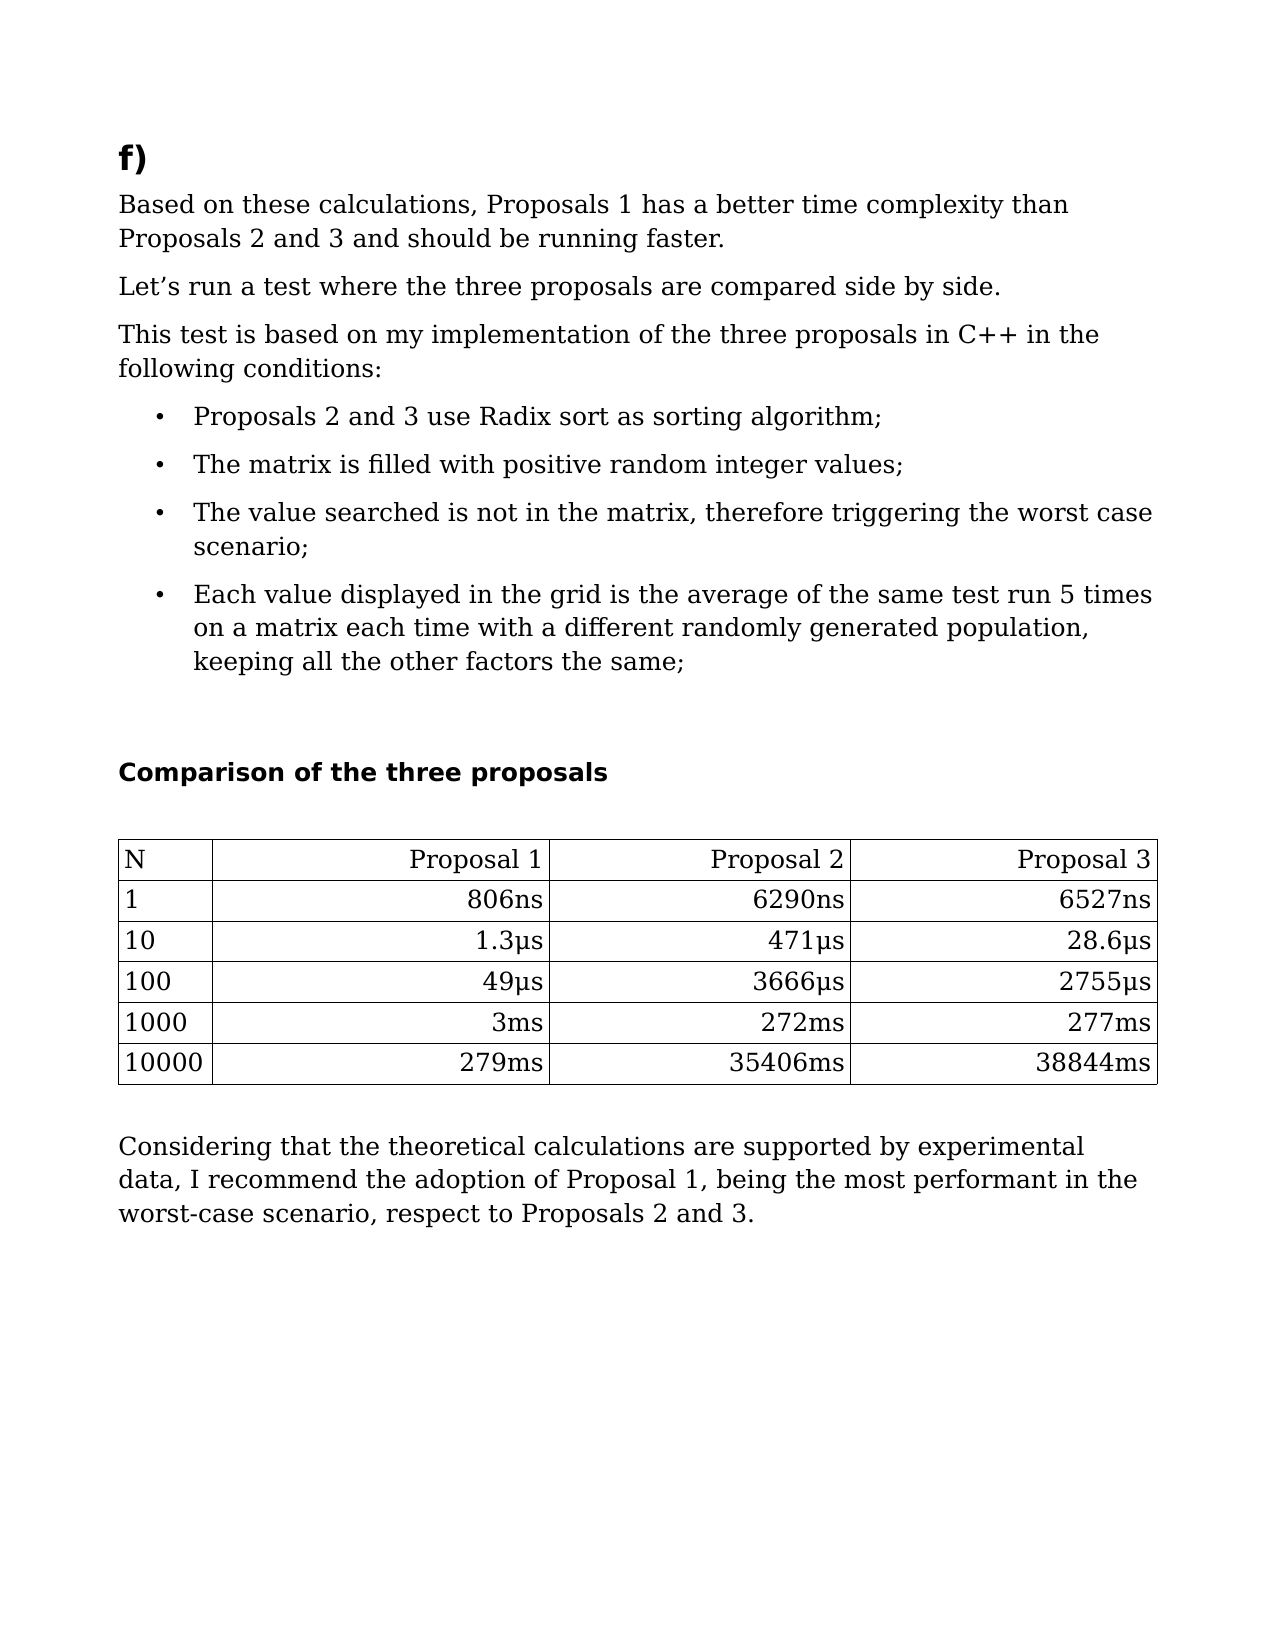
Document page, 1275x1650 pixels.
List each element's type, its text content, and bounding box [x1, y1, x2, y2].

table_cell 10000 [119, 1044, 212, 1083]
table_cell 1000 [119, 1003, 212, 1043]
table_cell 6527ns [851, 881, 1157, 921]
text This test is based on my implementation of the three proposals in C++ in the following conditions: [118, 320, 1157, 383]
table_cell 1.3μs [213, 922, 549, 961]
table_header N [119, 840, 212, 880]
subtitle Comparison of the three proposals [118, 758, 1157, 787]
subtitle f) [118, 139, 1157, 178]
table_cell 279ms [213, 1044, 549, 1083]
list Each value displayed in the grid is the average of the same test run 5 times on a matrix each time with a different randomly generated population, keeping all the other factors the same; [156, 580, 1157, 676]
table_header Proposal 3 [851, 840, 1157, 880]
text Considering that the theoretical calculations are supported by experimental data, I recommend the adoption of Proposal 1, being the most performant in the worst-case scenario, respect to Proposals 2 and 3. [118, 1132, 1157, 1228]
table_header Proposal 2 [550, 840, 850, 880]
table_cell 6290ns [550, 881, 850, 921]
text Let’s run a test where the three proposals are compared side by side. [118, 272, 1157, 301]
list The value searched is not in the matrix, therefore triggering the worst case scenario; [156, 498, 1157, 561]
table_cell 277ms [851, 1003, 1157, 1043]
table_cell 28.6μs [851, 922, 1157, 961]
table_cell 3ms [213, 1003, 549, 1043]
table_header Proposal 1 [213, 840, 549, 880]
table_cell 100 [119, 962, 212, 1002]
list The matrix is filled with positive random integer values; [156, 450, 1157, 479]
table_cell 3666μs [550, 962, 850, 1002]
table_cell 471μs [550, 922, 850, 961]
table_cell 10 [119, 922, 212, 961]
table_cell 806ns [213, 881, 549, 921]
table_cell 2755μs [851, 962, 1157, 1002]
list Proposals 2 and 3 use Radix sort as sorting algorithm; [156, 402, 1157, 431]
table_cell 49μs [213, 962, 549, 1002]
table_cell 38844ms [851, 1044, 1157, 1083]
table_cell 272ms [550, 1003, 850, 1043]
text Based on these calculations, Proposals 1 has a better time complexity than Proposals 2 and 3 and should be running faster. [118, 191, 1157, 253]
table_cell 35406ms [550, 1044, 850, 1083]
table_cell 1 [119, 881, 212, 921]
